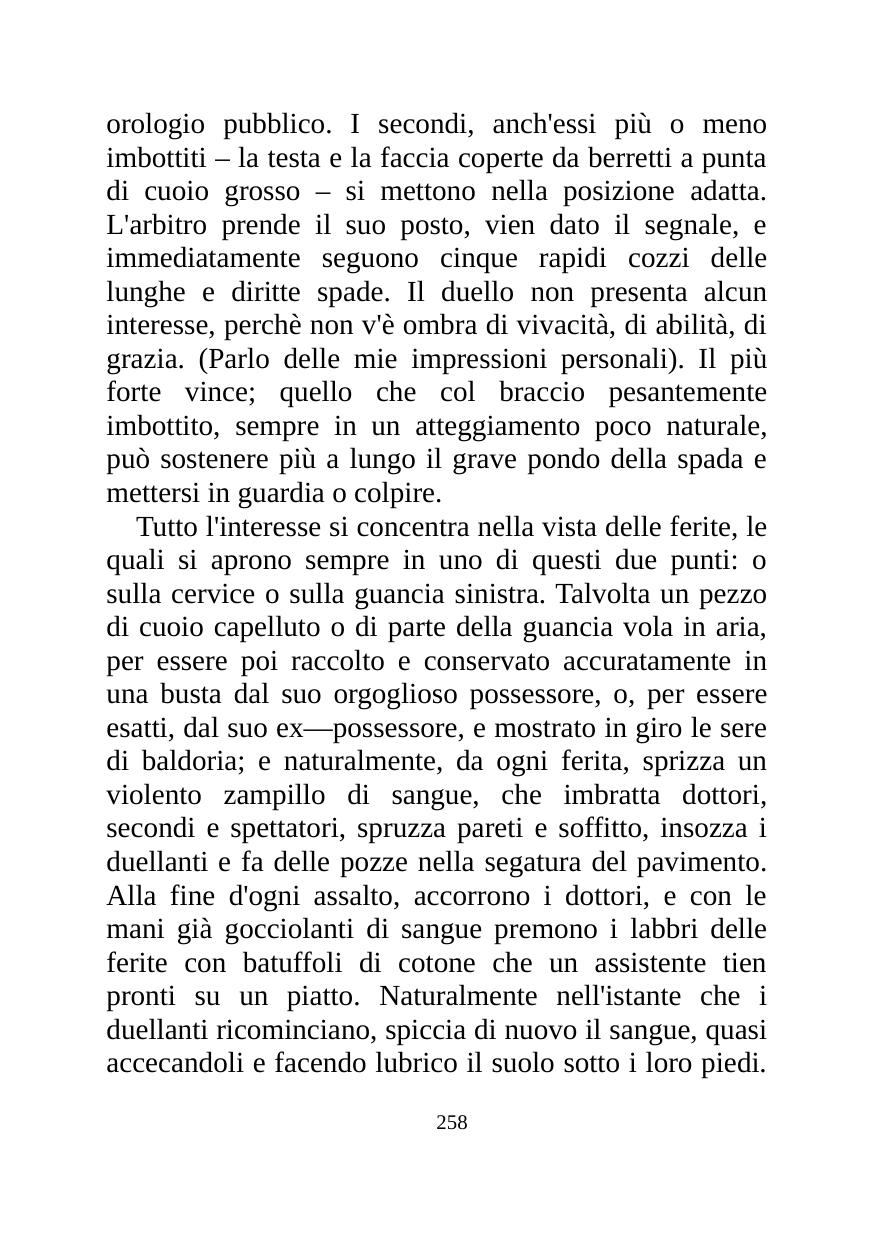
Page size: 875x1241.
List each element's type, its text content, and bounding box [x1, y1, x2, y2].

text Tutto l'interesse si concentra nella vista delle ferite, le quali si aprono sempre in uno di questi due punti: o sulla cervice o sulla guancia sinistra. Talvolta un pezzo di cuoio capelluto o di parte della guancia vola in aria, per essere poi raccolto e conservato accuratamente in una busta dal suo orgoglioso possessore, o, per essere esatti, dal suo ex—possessore, e mostrato in giro le sere di baldoria; e naturalmente, da ogni ferita, sprizza un violento zampillo di sangue, che imbratta dottori, secondi e spettatori, spruzza pareti e soffitto, insozza i duellanti e fa delle pozze nella segatura del pavimento. Alla fine d'ogni assalto, accorrono i dottori, e con le mani già gocciolanti di sangue premono i labbri delle ferite con batuffoli di cotone che un assistente tien pronti su un piatto. Naturalmente nell'istante che i duellanti ricominciano, spiccia di nuovo il sangue, quasi accecandoli e facendo lubrico il suolo sotto i loro piedi. [106, 509, 768, 1079]
text orologio pubblico. I secondi, anch'essi più o meno imbottiti – la testa e la faccia coperte da berretti a punta di cuoio grosso – si mettono nella posizione adatta. L'arbitro prende il suo posto, vien dato il segnale, e immediatamente seguono cinque rapidi cozzi delle lunghe e diritte spade. Il duello non presenta alcun interesse, perchè non v'è ombra di vivacità, di abilità, di grazia. (Parlo delle mie impressioni personali). Il più forte vince; quello che col braccio pesantemente imbottito, sempre in un atteggiamento poco naturale, può sostenere più a lungo il grave pondo della spada e mettersi in guardia o colpire. [106, 106, 768, 509]
